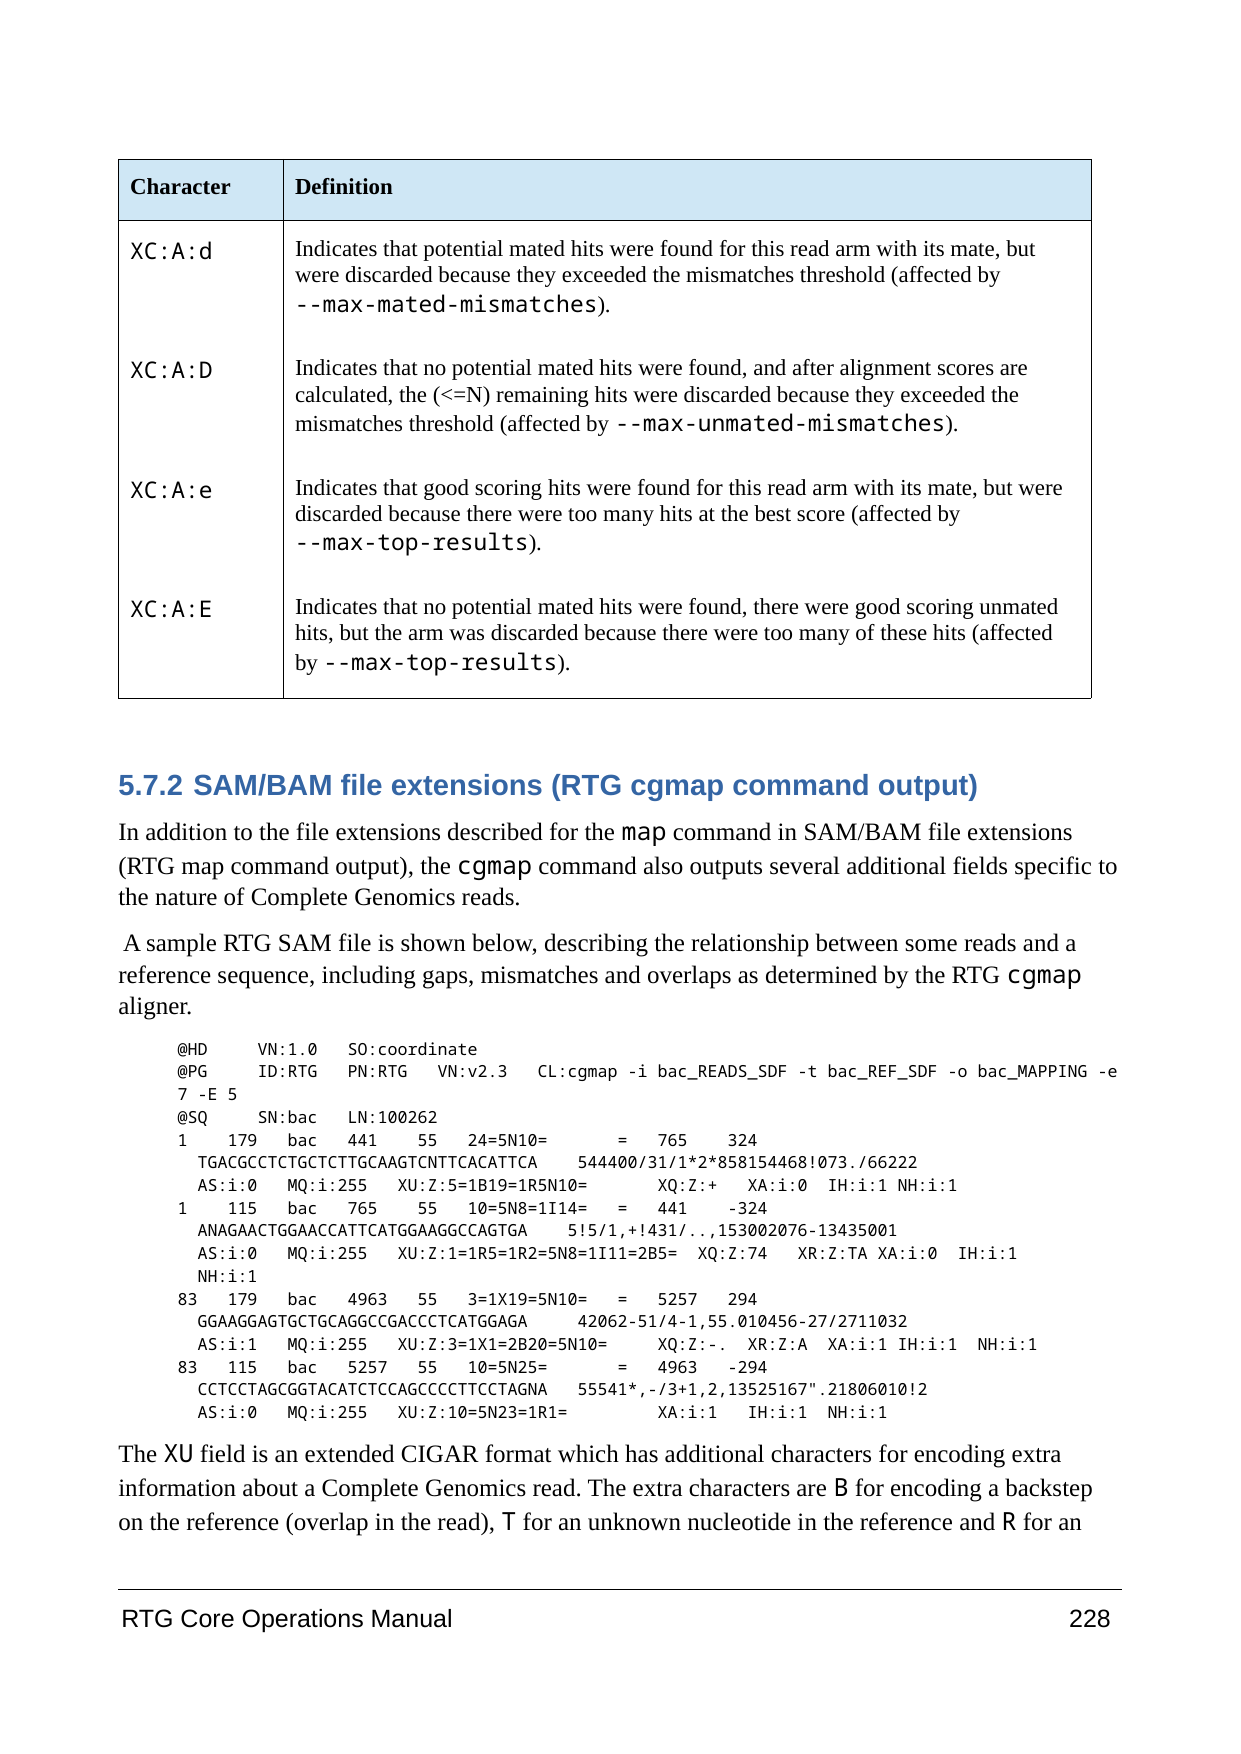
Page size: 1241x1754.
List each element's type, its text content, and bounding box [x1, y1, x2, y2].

subtitle SAM/BAM file extensions (RTG cgmap command output) [118, 768, 1122, 801]
text In addition to the file extensions described for the map command in SAM/BAM file extensions (RTG map command output), the cgmap command also outputs several additional fields specific to the nature of Complete Genomics reads. [118, 813, 1122, 910]
table_cell XC:A:E [119, 578, 283, 697]
text 1 179 bac 441 55 24=5N10= = 765 324 TGACGCCTCTGCTCTTGCAAGTCNTTCACATTCA 544400/31/1*2*858154468!073./66222 AS:i:0 MQ:i:255 XU:Z:5=1B19=1R5N10= XQ:Z:+ XA:i:0 IH:i:1 NH:i:1 [177, 1128, 1122, 1196]
table_header Definition [284, 160, 1091, 220]
table_cell XC:A:e [119, 459, 283, 578]
text A sample RTG SAM file is shown below, describing the relationship between some reads and a reference sequence, including gaps, mismatches and overlaps as determined by the RTG cgmap aligner. [118, 928, 1122, 1020]
text @HD VN:1.0 SO:coordinate [177, 1037, 1122, 1060]
text 1 115 bac 765 55 10=5N8=1I14= = 441 -324 ANAGAACTGGAACCATTCATGGAAGGCCAGTGA 5!5/1,+!431/..,153002076-13435001 AS:i:0 MQ:i:255 XU:Z:1=1R5=1R2=5N8=1I11=2B5= XQ:Z:74 XR:Z:TA XA:i:0 IH:i:1 NH:i:1 [177, 1196, 1122, 1287]
table_cell XC:A:d [119, 221, 283, 340]
text 83 115 bac 5257 55 10=5N25= = 4963 -294 CCTCCTAGCGGTACATCTCCAGCCCCTTCCTAGNA 55541*,-/3+1,2,13525167".21806010!2 AS:i:0 MQ:i:255 XU:Z:10=5N23=1R1= XA:i:1 IH:i:1 NH:i:1 [177, 1355, 1122, 1423]
text @SQ SN:bac LN:100262 [177, 1106, 1122, 1128]
table_header Character [119, 160, 283, 220]
table_cell Indicates that good scoring hits were found for this read arm with its mate, but were discarded because there were too many hits at the best score (affected by --max-top-results). [284, 459, 1091, 578]
text The XU field is an extended CIGAR format which has additional characters for encoding extra information about a Complete Genomics read. The extra characters are B for encoding a backstep on the reference (overlap in the read), T for an unknown nucleotide in the reference and R for an [118, 1435, 1122, 1537]
table_cell XC:A:D [119, 340, 283, 459]
text 83 179 bac 4963 55 3=1X19=5N10= = 5257 294 GGAAGGAGTGCTGCAGGCCGACCCTCATGGAGA 42062-51/4-1,55.010456-27/2711032 AS:i:1 MQ:i:255 XU:Z:3=1X1=2B20=5N10= XQ:Z:-. XR:Z:A XA:i:1 IH:i:1 NH:i:1 [177, 1287, 1122, 1355]
table_cell Indicates that no potential mated hits were found, and after alignment scores are calculated, the (<=N) remaining hits were discarded because they exceeded the mismatches threshold (affected by --max-unmated-mismatches). [284, 340, 1091, 459]
table_cell Indicates that no potential mated hits were found, there were good scoring unmated hits, but the arm was discarded because there were too many of these hits (affected by --max-top-results). [284, 578, 1091, 697]
text @PG ID:RTG PN:RTG VN:v2.3 CL:cgmap -i bac_READS_SDF -t bac_REF_SDF -o bac_MAPPING -e 7 -E 5 [177, 1060, 1122, 1106]
table_cell Indicates that potential mated hits were found for this read arm with its mate, but were discarded because they exceeded the mismatches threshold (affected by --max-mated-mismatches). [284, 221, 1091, 340]
